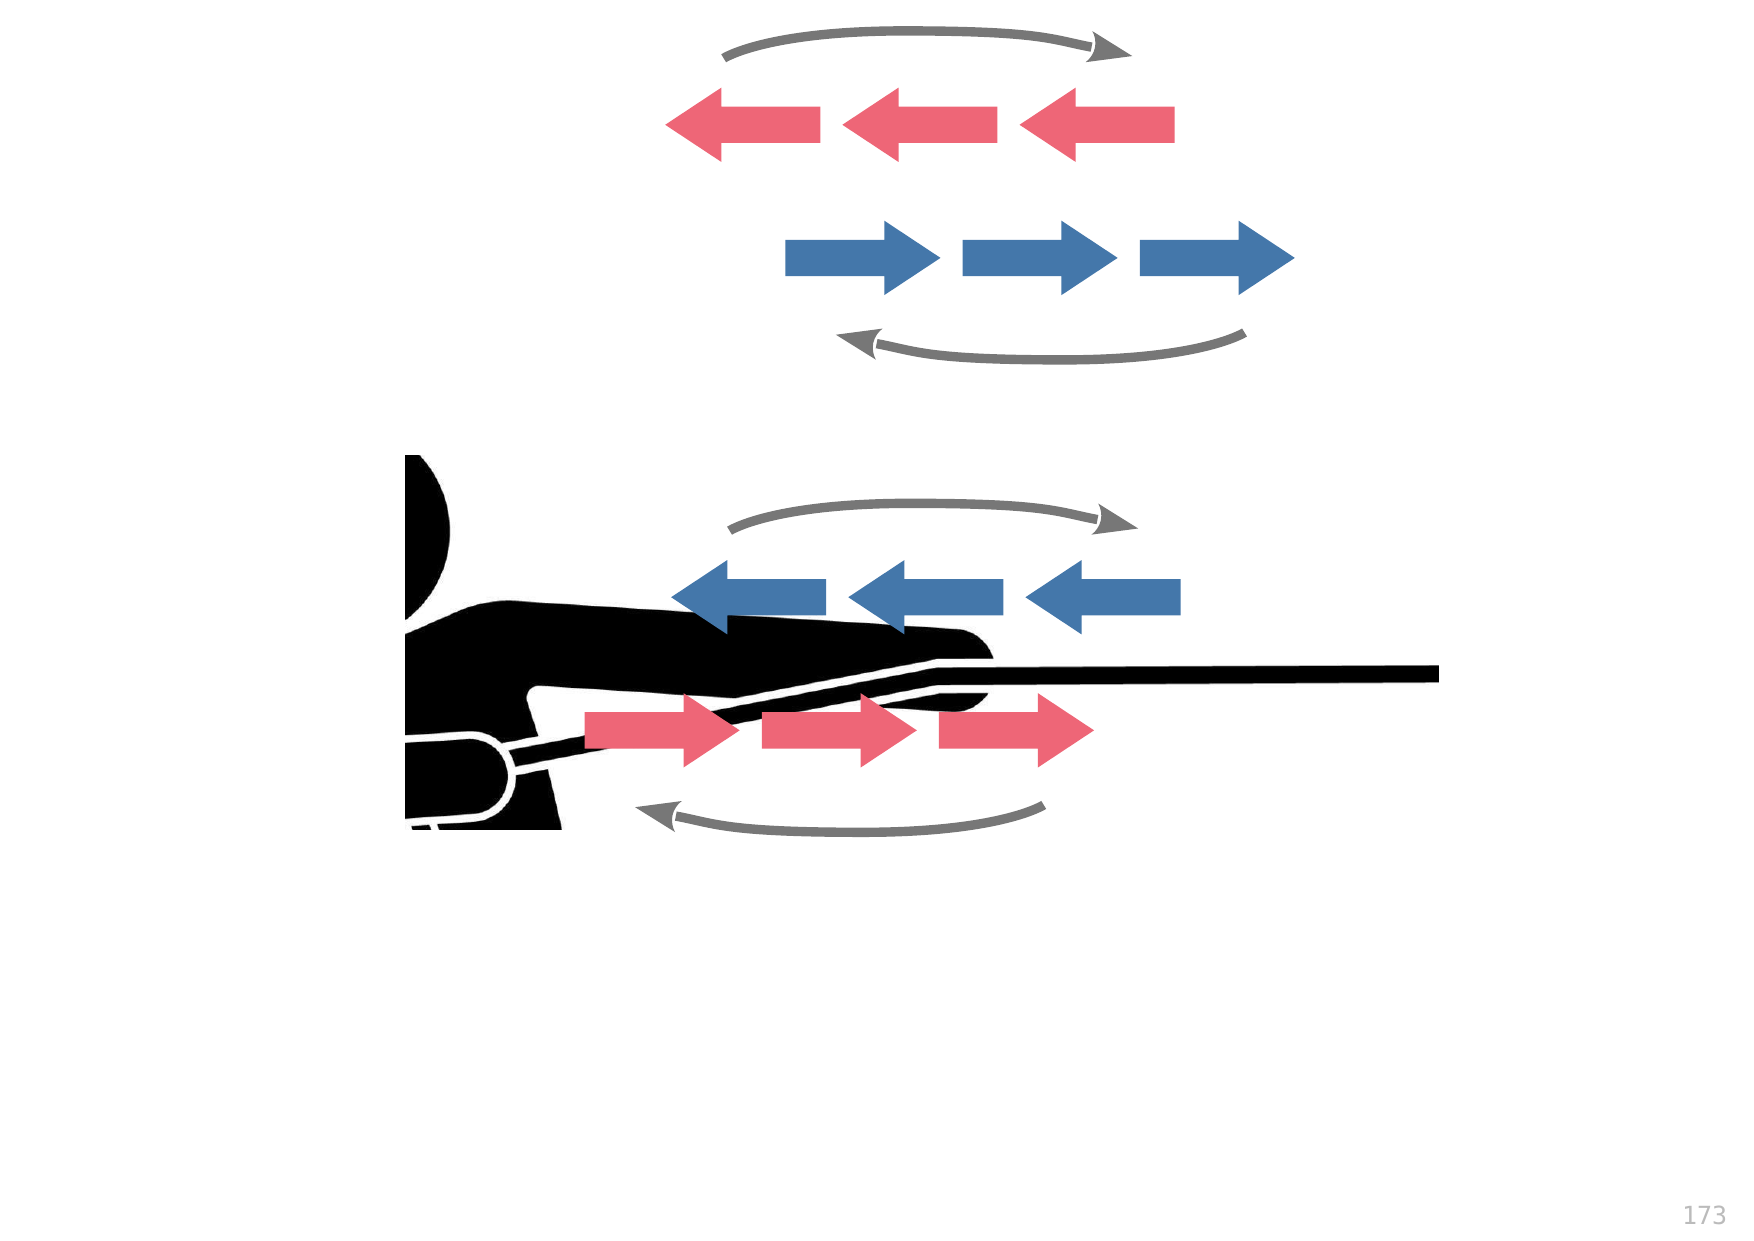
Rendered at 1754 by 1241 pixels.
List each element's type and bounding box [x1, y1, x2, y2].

text_box [665, 87, 821, 162]
text_box [785, 220, 941, 296]
text_box [962, 220, 1118, 296]
text_box [584, 693, 740, 768]
text_box [761, 693, 917, 768]
text_box [1139, 220, 1295, 296]
picture [405, 455, 1439, 830]
text_box [938, 693, 1095, 768]
text_box [848, 560, 1004, 635]
text_box [671, 560, 827, 635]
text_box [1025, 560, 1181, 635]
text_box [842, 87, 998, 162]
text_box [1019, 87, 1175, 162]
